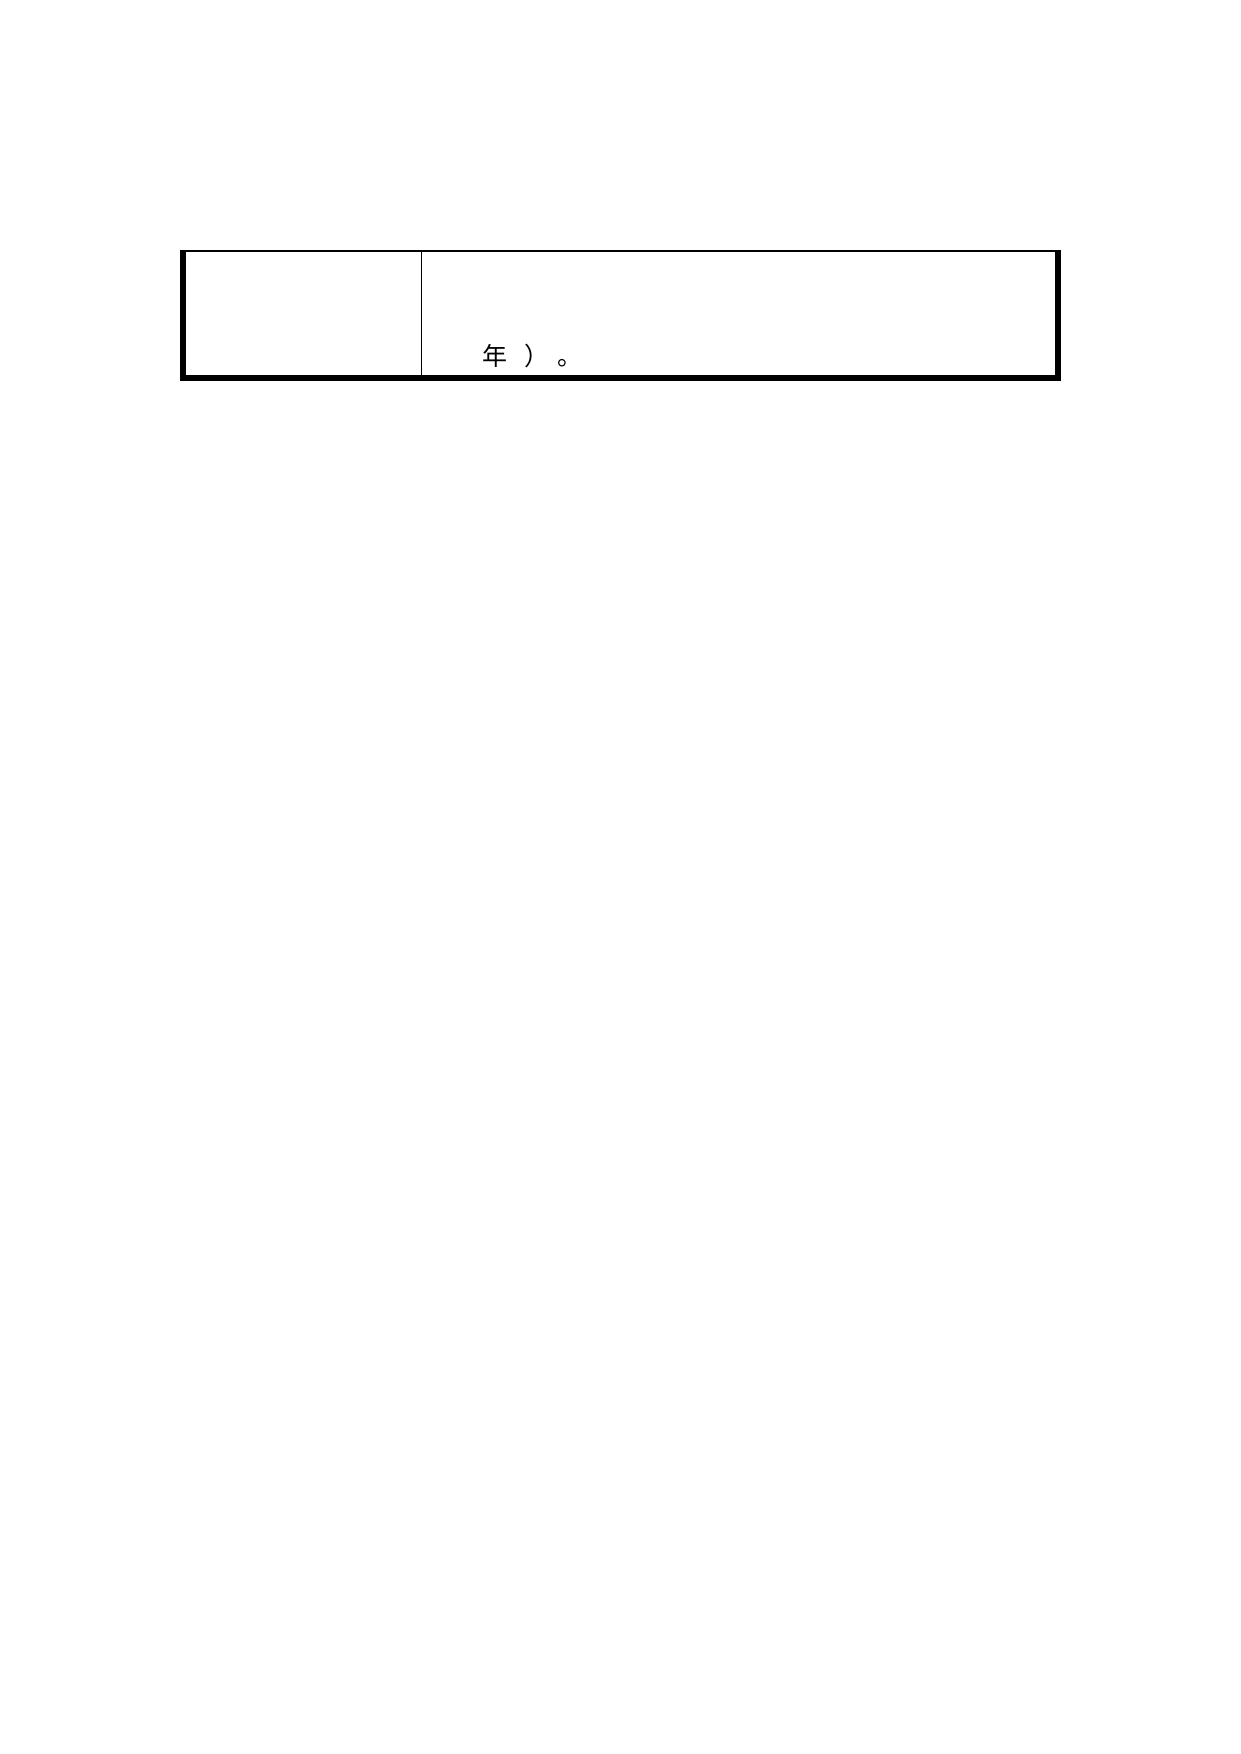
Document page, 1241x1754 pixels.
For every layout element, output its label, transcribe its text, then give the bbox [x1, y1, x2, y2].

table_cell 年）。 [422, 252, 1055, 375]
table_cell [186, 252, 421, 375]
